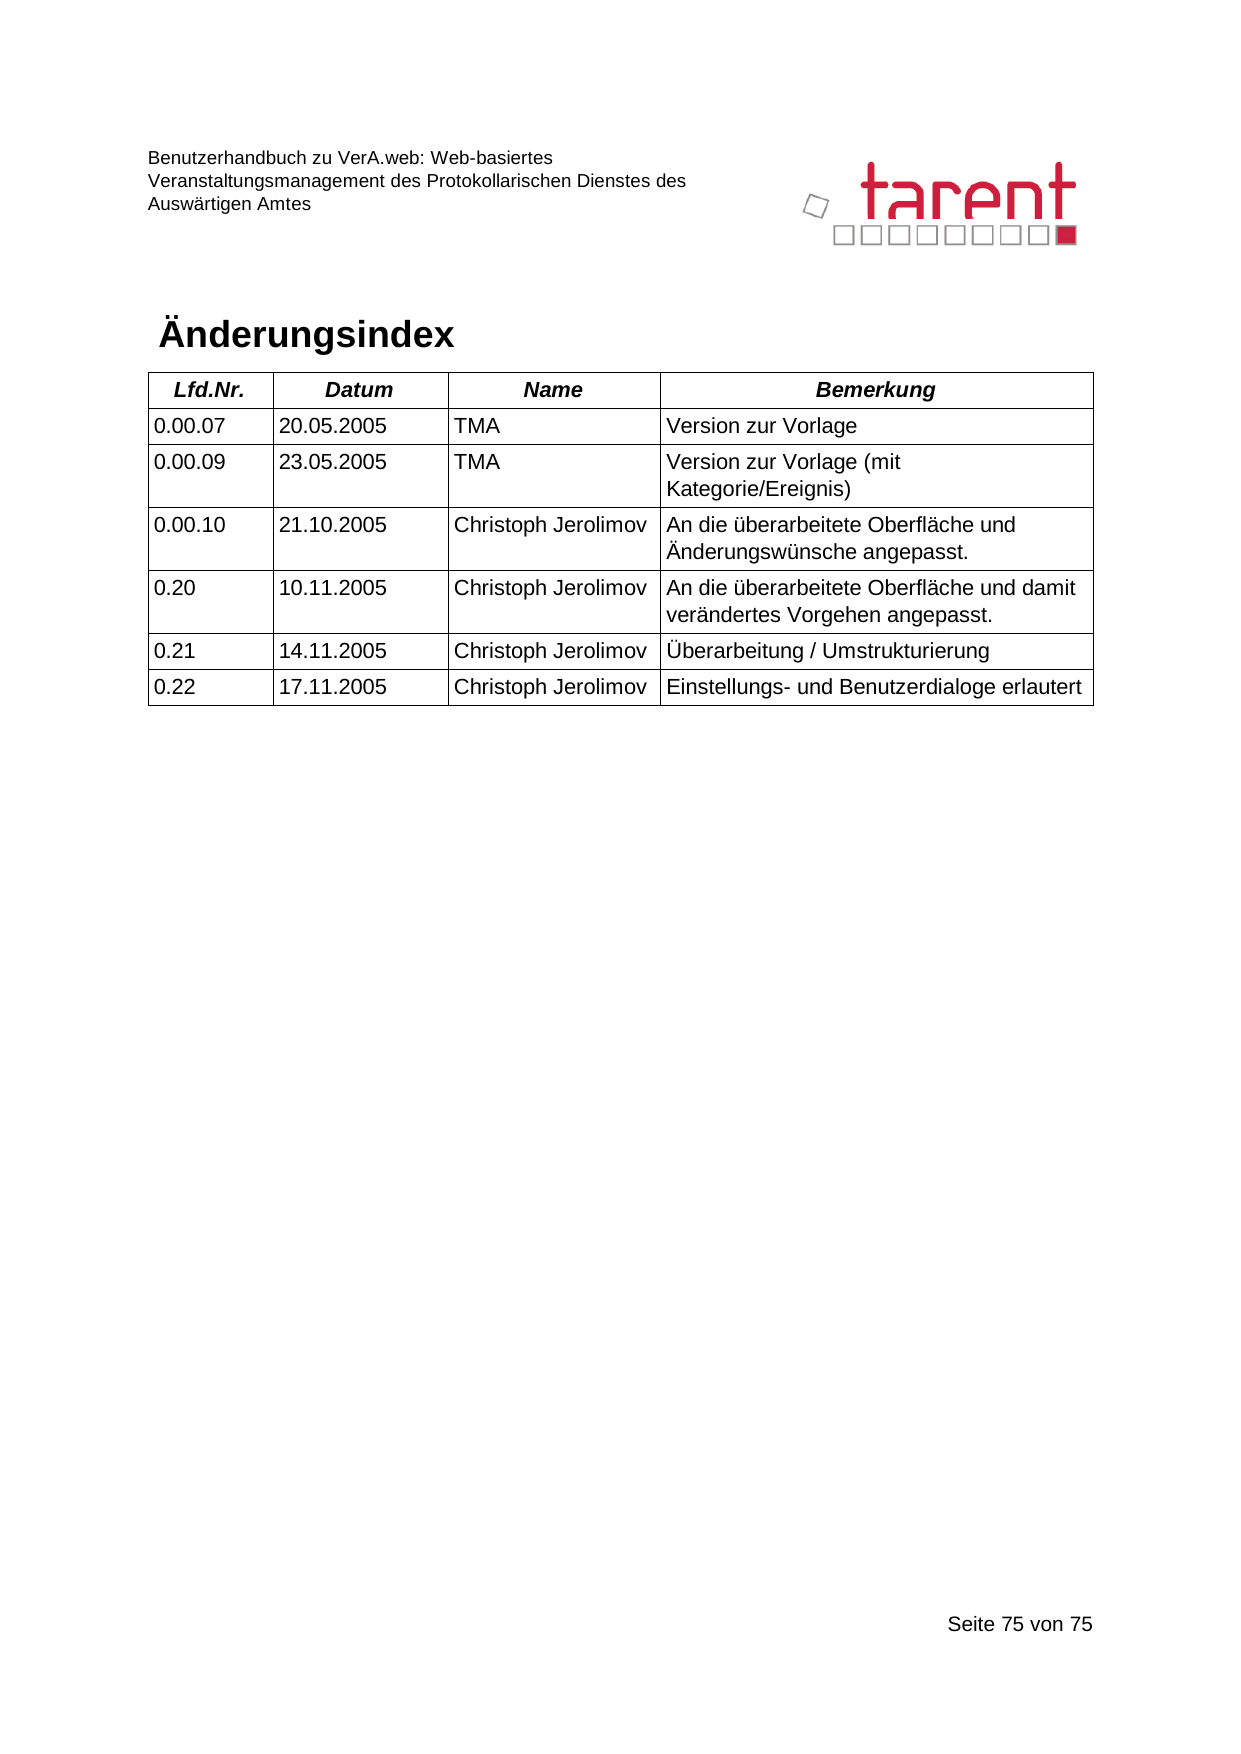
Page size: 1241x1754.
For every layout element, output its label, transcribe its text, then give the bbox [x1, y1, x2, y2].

table_cell 23.05.2005 [274, 445, 448, 507]
table_cell TMA [449, 445, 660, 507]
table_cell Christoph Jerolimov [449, 571, 660, 633]
table_cell Christoph Jerolimov [449, 508, 660, 570]
table_cell 20.05.2005 [274, 409, 448, 444]
table_cell 10.11.2005 [274, 571, 448, 633]
table_cell 0.20 [149, 571, 273, 633]
table_cell Version zur Vorlage [661, 409, 1093, 444]
table_header Bemerkung [661, 373, 1093, 408]
picture [790, 151, 1091, 255]
table_cell Christoph Jerolimov [449, 634, 660, 669]
table_cell 14.11.2005 [274, 634, 448, 669]
table_cell An die überarbeitete Oberfläche und Änderungswünsche angepasst. [661, 508, 1093, 570]
table_cell 0.21 [149, 634, 273, 669]
table_cell 21.10.2005 [274, 508, 448, 570]
table_cell Version zur Vorlage (mit Kategorie/Ereignis) [661, 445, 1093, 507]
table_cell 0.00.10 [149, 508, 273, 570]
table_cell Überarbeitung / Umstrukturierung [661, 634, 1093, 669]
table_cell 17.11.2005 [274, 670, 448, 705]
table_header Name [449, 373, 660, 408]
table_cell 0.22 [149, 670, 273, 705]
table_header Lfd.Nr. [149, 373, 273, 408]
table_cell Einstellungs- und Benutzerdialoge erlautert [661, 670, 1093, 705]
table_cell 0.00.07 [149, 409, 273, 444]
table_cell TMA [449, 409, 660, 444]
table_cell 0.00.09 [149, 445, 273, 507]
table_cell An die überarbeitete Oberfläche und damit verändertes Vorgehen angepasst. [661, 571, 1093, 633]
subtitle Änderungsindex [148, 313, 1092, 355]
table_cell Christoph Jerolimov [449, 670, 660, 705]
table_header Datum [274, 373, 448, 408]
